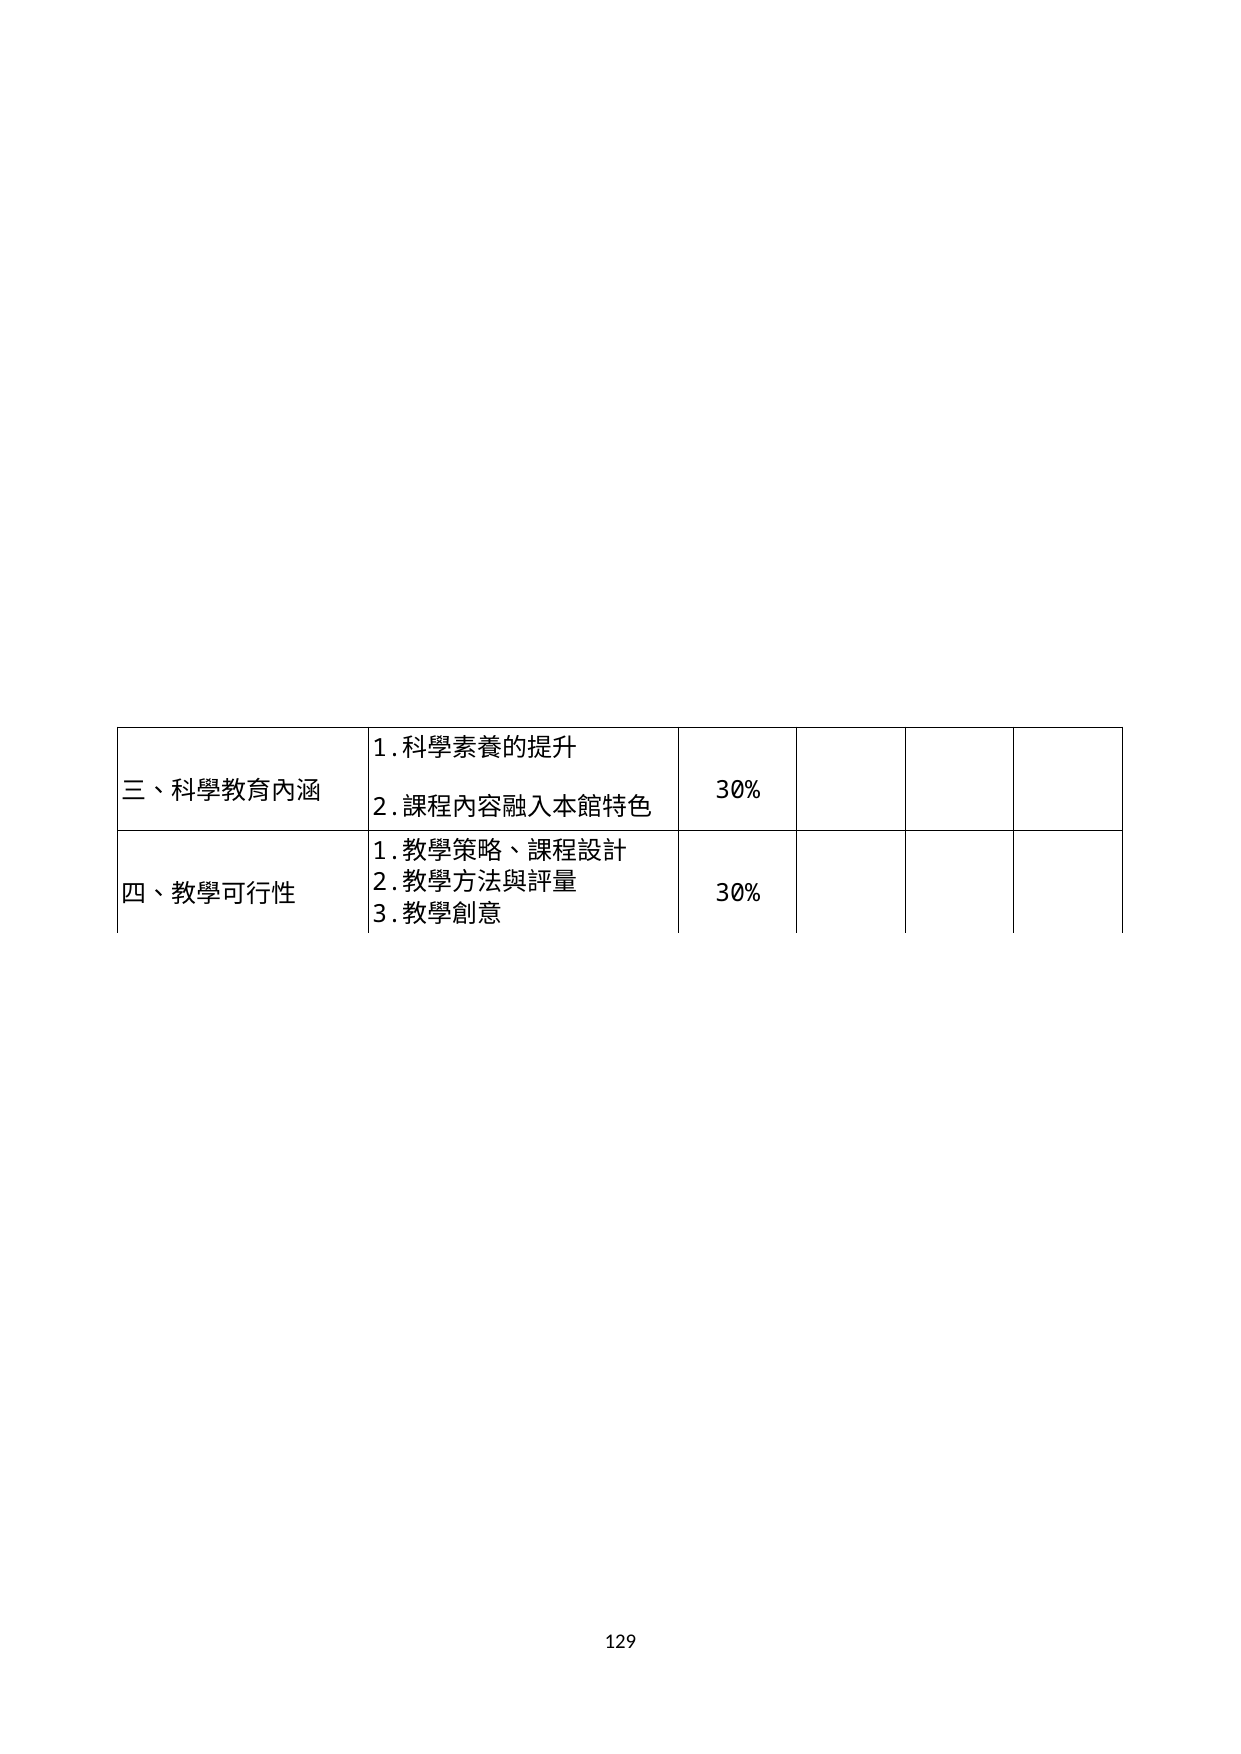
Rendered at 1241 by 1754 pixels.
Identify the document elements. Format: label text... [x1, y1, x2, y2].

table_cell 1.教學策略、課程設計 2.教學方法與評量 3.教學創意 [369, 831, 678, 932]
table_cell 1.科學素養的提升 2.課程內容融入本館特色 [369, 728, 678, 829]
table_cell [906, 831, 1013, 932]
table_cell 三、科學教育內涵 [118, 728, 368, 829]
table_cell [1014, 831, 1122, 932]
table_cell [797, 831, 905, 932]
table_cell 四、教學可行性 [118, 831, 368, 932]
table_cell 30% [679, 831, 796, 932]
table_cell [906, 728, 1013, 829]
table_cell 30% [679, 728, 796, 829]
table_cell [1014, 728, 1122, 829]
table_cell [797, 728, 905, 829]
